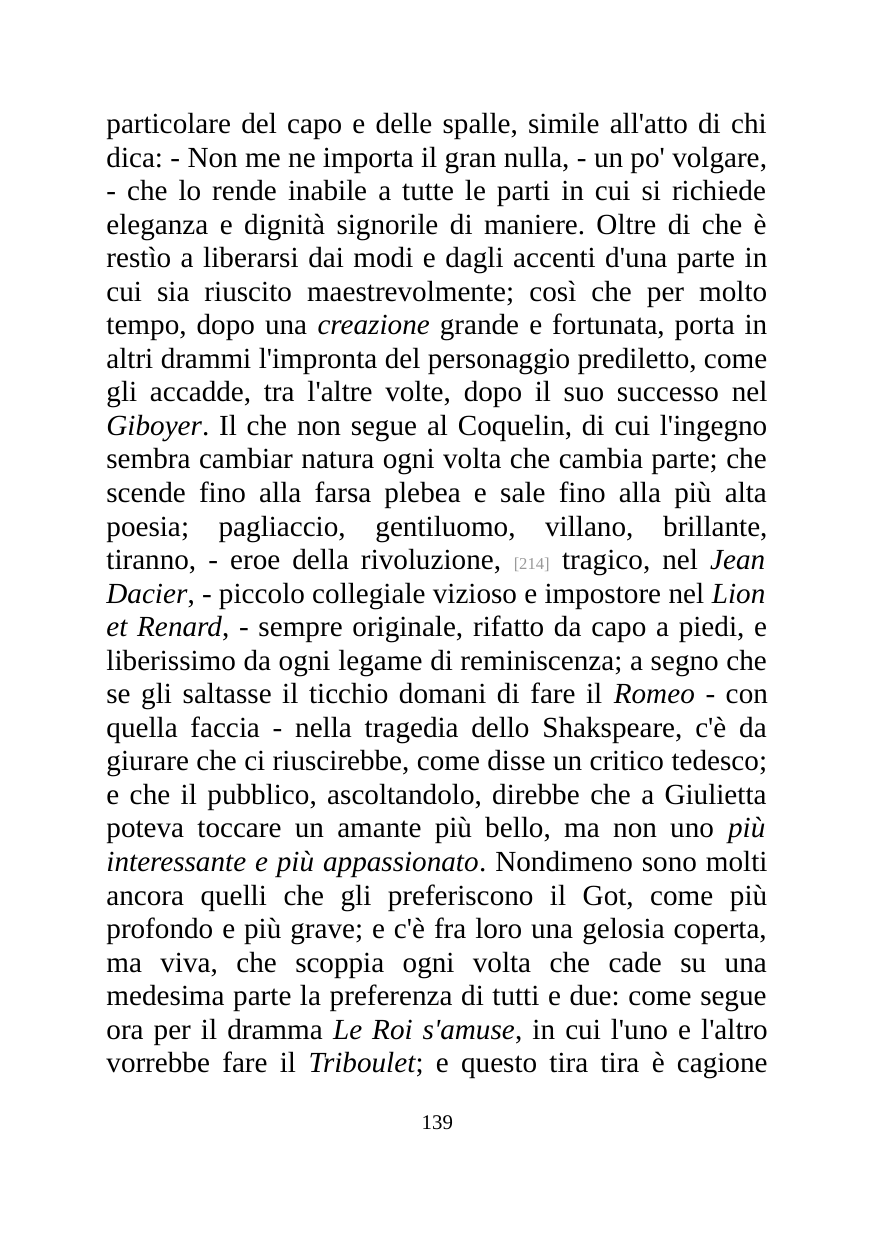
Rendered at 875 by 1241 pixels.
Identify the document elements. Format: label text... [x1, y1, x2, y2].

text particolare del capo e delle spalle, simile all'atto di chi dica: - Non me ne importa il gran nulla, - un po' volgare, - che lo rende inabile a tutte le parti in cui si richiede eleganza e dignità signorile di maniere. Oltre di che è restìo a liberarsi dai modi e dagli accenti d'una parte in cui sia riuscito maestrevolmente; così che per molto tempo, dopo una creazione grande e fortunata, porta in altri drammi l'impronta del personaggio prediletto, come gli accadde, tra l'altre volte, dopo il suo successo nel Giboyer. Il che non segue al Coquelin, di cui l'ingegno sembra cambiar natura ogni volta che cambia parte; che scende fino alla farsa plebea e sale fino alla più alta poesia; pagliaccio, gentiluomo, villano, brillante, tiranno, - eroe della rivoluzione, [214] tragico, nel Jean Dacier, - piccolo collegiale vizioso e impostore nel Lion et Renard, - sempre originale, rifatto da capo a piedi, e liberissimo da ogni legame di reminiscenza; a segno che se gli saltasse il ticchio domani di fare il Romeo - con quella faccia - nella tragedia dello Shakspeare, c'è da giurare che ci riuscirebbe, come disse un critico tedesco; e che il pubblico, ascoltandolo, direbbe che a Giulietta poteva toccare un amante più bello, ma non uno più interessante e più appassionato. Nondimeno sono molti ancora quelli che gli preferiscono il Got, come più profondo e più grave; e c'è fra loro una gelosia coperta, ma viva, che scoppia ogni volta che cade su una medesima parte la preferenza di tutti e due: come segue ora per il dramma Le Roi s'amuse, in cui l'uno e l'altro vorrebbe fare il Triboulet; e questo tira tira è cagione [106, 106, 768, 1079]
